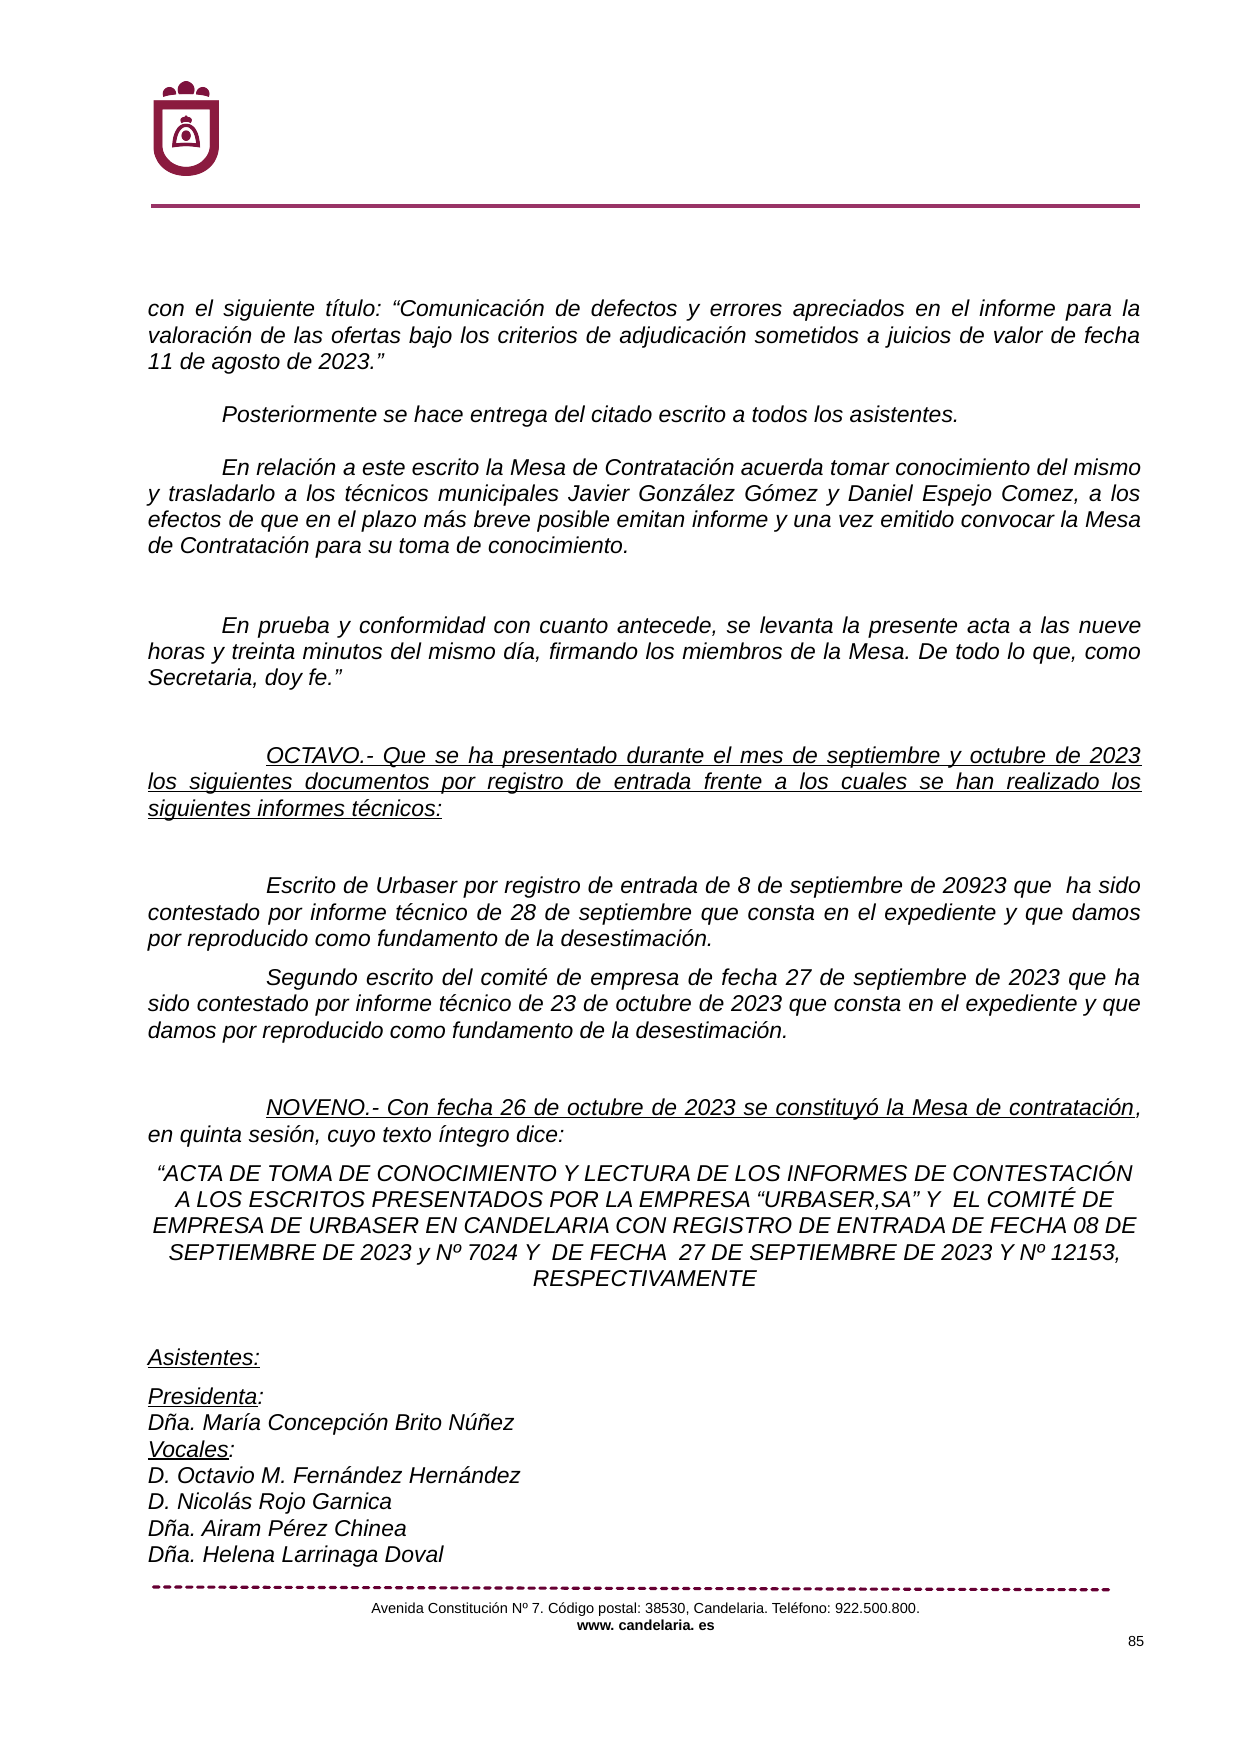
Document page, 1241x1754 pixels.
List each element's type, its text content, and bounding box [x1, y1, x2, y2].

text Vocales: [148, 1436, 1144, 1462]
text OCTAVO.- Que se ha presentado durante el mes de septiembre y octubre de 2023 los siguientes documentos por registro de entrada frente a los cuales se han realizado los siguientes informes técnicos: [148, 742, 1144, 821]
text NOVENO.- Con fecha 26 de octubre de 2023 se constituyó la Mesa de contratación, en quinta sesión, cuyo texto íntegro dice: [148, 1094, 1144, 1147]
text Dña. Helena Larrinaga Doval [148, 1541, 1144, 1567]
text Posteriormente se hace entrega del citado escrito a todos los asistentes. [148, 401, 1144, 427]
text Presidenta: [148, 1383, 1144, 1409]
text En prueba y conformidad con cuanto antecede, se levanta la presente acta a las nueve horas y treinta minutos del mismo día, firmando los miembros de la Mesa. De todo lo que, como Secretaria, doy fe.” [148, 612, 1144, 691]
text Escrito de Urbaser por registro de entrada de 8 de septiembre de 20923 que ha sido contestado por informe técnico de 28 de septiembre que consta en el expediente y que damos por reproducido como fundamento de la desestimación. [148, 872, 1144, 951]
text D. Octavio M. Fernández Hernández [148, 1462, 1144, 1488]
text con el siguiente título: “Comunicación de defectos y errores apreciados en el informe para la valoración de las ofertas bajo los criterios de adjudicación sometidos a juicios de valor de fecha 11 de agosto de 2023.” [148, 295, 1144, 374]
text “ACTA DE TOMA DE CONOCIMIENTO Y LECTURA DE LOS INFORMES DE CONTESTACIÓN A LOS ESCRITOS PRESENTADOS POR LA EMPRESA “URBASER,SA” Y EL COMITÉ DE EMPRESA DE URBASER EN CANDELARIA CON REGISTRO DE ENTRADA DE FECHA 08 DE SEPTIEMBRE DE 2023 y Nº 7024 Y DE FECHA 27 DE SEPTIEMBRE DE 2023 Y Nº 12153, RESPECTIVAMENTE [148, 1159, 1144, 1291]
text Asistentes: [148, 1344, 1144, 1370]
text D. Nicolás Rojo Garnica [148, 1488, 1144, 1515]
text Segundo escrito del comité de empresa de fecha 27 de septiembre de 2023 que ha sido contestado por informe técnico de 23 de octubre de 2023 que consta en el expediente y que damos por reproducido como fundamento de la desestimación. [148, 964, 1144, 1043]
text Dña. Airam Pérez Chinea [148, 1515, 1144, 1541]
text Dña. María Concepción Brito Núñez [148, 1409, 1144, 1436]
text En relación a este escrito la Mesa de Contratación acuerda tomar conocimiento del mismo y trasladarlo a los técnicos municipales Javier González Gómez y Daniel Espejo Comez, a los efectos de que en el plazo más breve posible emitan informe y una vez emitido convocar la Mesa de Contratación para su toma de conocimiento. [148, 453, 1144, 559]
